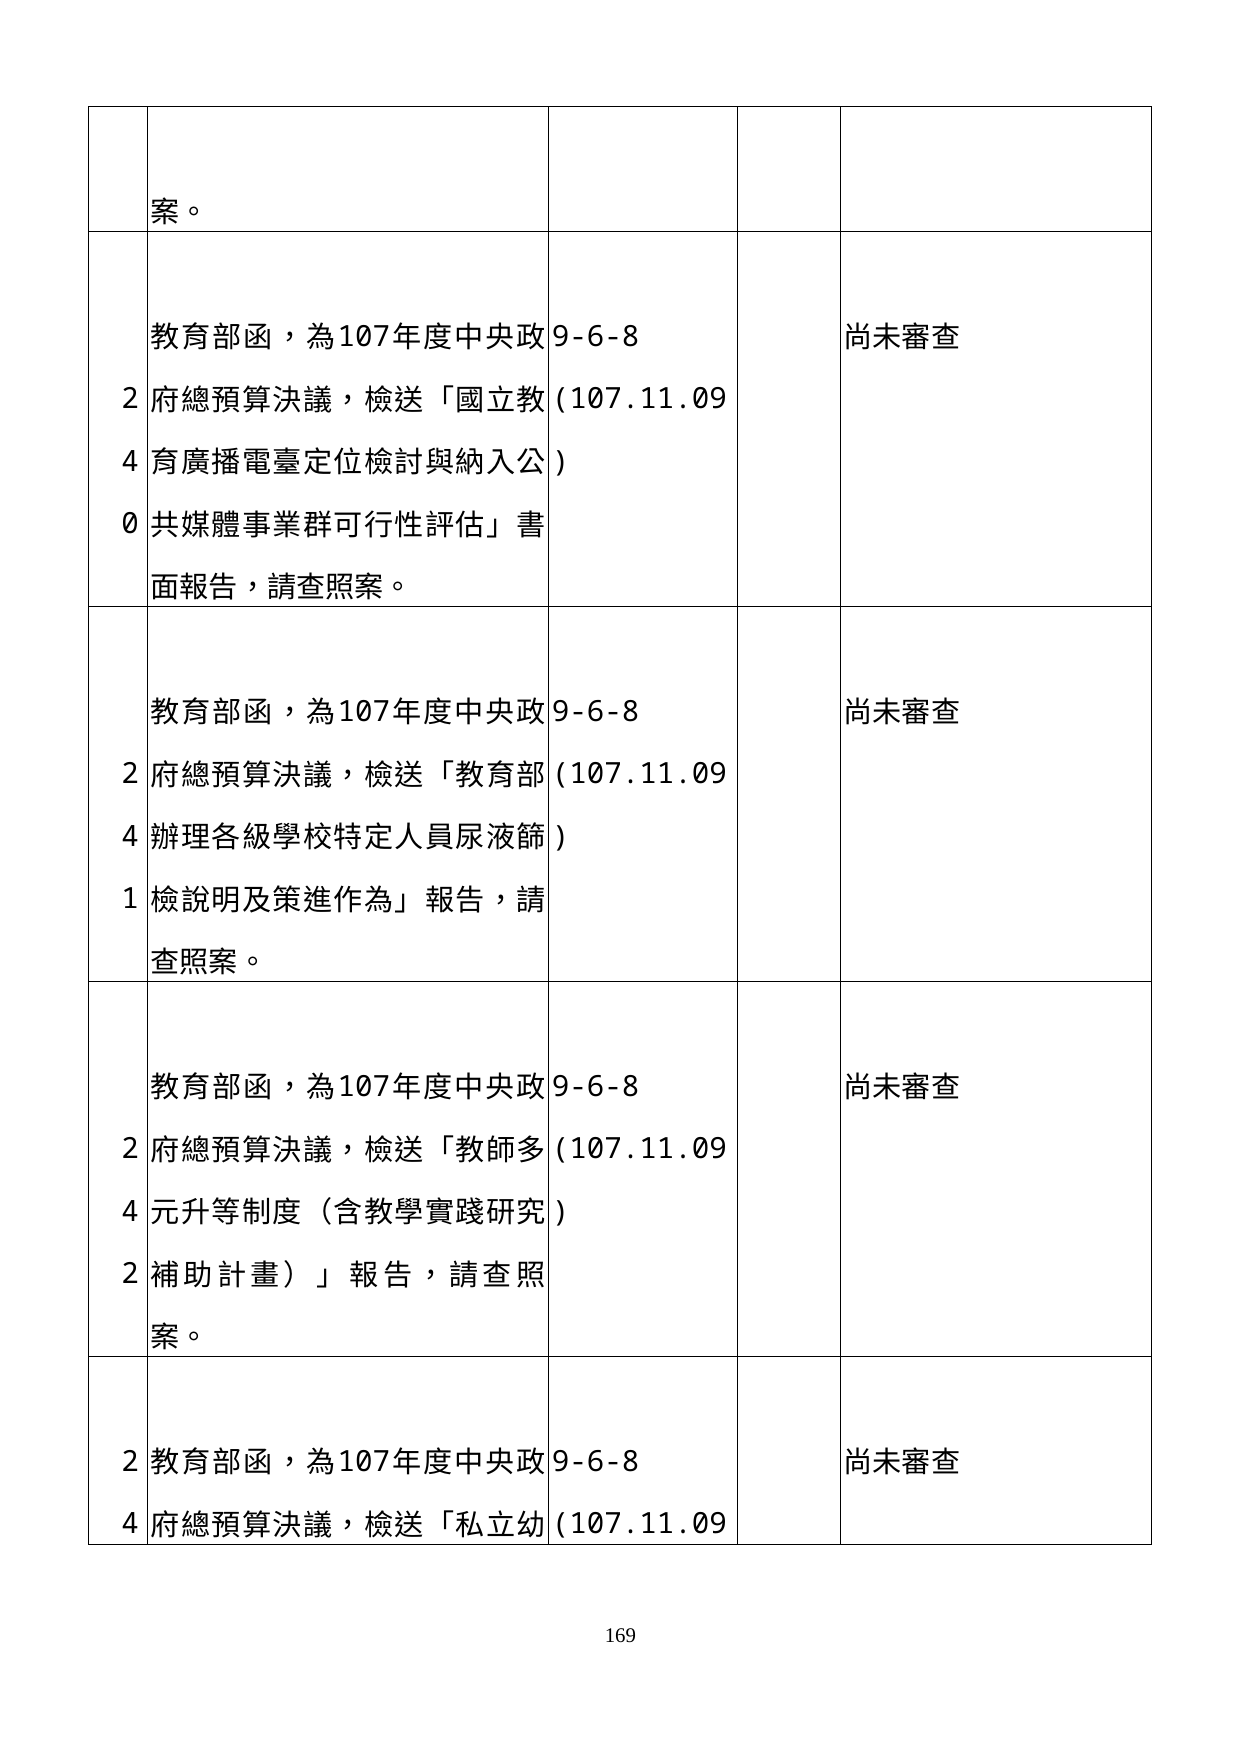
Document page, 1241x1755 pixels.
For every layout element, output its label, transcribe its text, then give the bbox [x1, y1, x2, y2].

table_cell 尚未審查 [841, 232, 1151, 606]
table_cell 尚未審查 [841, 982, 1151, 1356]
table_cell 教育部函，為107年度中央政府總預算決議，檢送「教師多元升等制度（含教學實踐研究補助計畫）」報告，請查照案。 [148, 982, 548, 1356]
table_cell [738, 232, 840, 606]
table_cell 教育部函，為107年度中央政府總預算決議，檢送「國立教育廣播電臺定位檢討與納入公共媒體事業群可行性評估」書面報告，請查照案。 [148, 232, 548, 606]
table_cell 9-6-8 (107.11.09 [549, 1357, 737, 1543]
table_cell [841, 107, 1151, 231]
table_cell 9-6-8 (107.11.09) [549, 232, 737, 606]
table_cell 教育部函，為107年度中央政府總預算決議，檢送「教育部辦理各級學校特定人員尿液篩檢說明及策進作為」報告，請查照案。 [148, 607, 548, 981]
table_cell [549, 107, 737, 231]
table_cell 9-6-8 (107.11.09) [549, 607, 737, 981]
table_cell [89, 607, 147, 981]
table_cell [89, 232, 147, 606]
table_cell [89, 107, 147, 231]
table_cell 案。 [148, 107, 548, 231]
table_cell 教育部函，為107年度中央政府總預算決議，檢送「私立幼 [148, 1357, 548, 1543]
table_cell [89, 1357, 147, 1543]
table_cell [738, 607, 840, 981]
table_cell [738, 982, 840, 1356]
table_cell 尚未審查 [841, 1357, 1151, 1543]
table_cell 尚未審查 [841, 607, 1151, 981]
table_cell [89, 982, 147, 1356]
table_cell 9-6-8 (107.11.09) [549, 982, 737, 1356]
table_cell [738, 107, 840, 231]
table_cell [738, 1357, 840, 1543]
